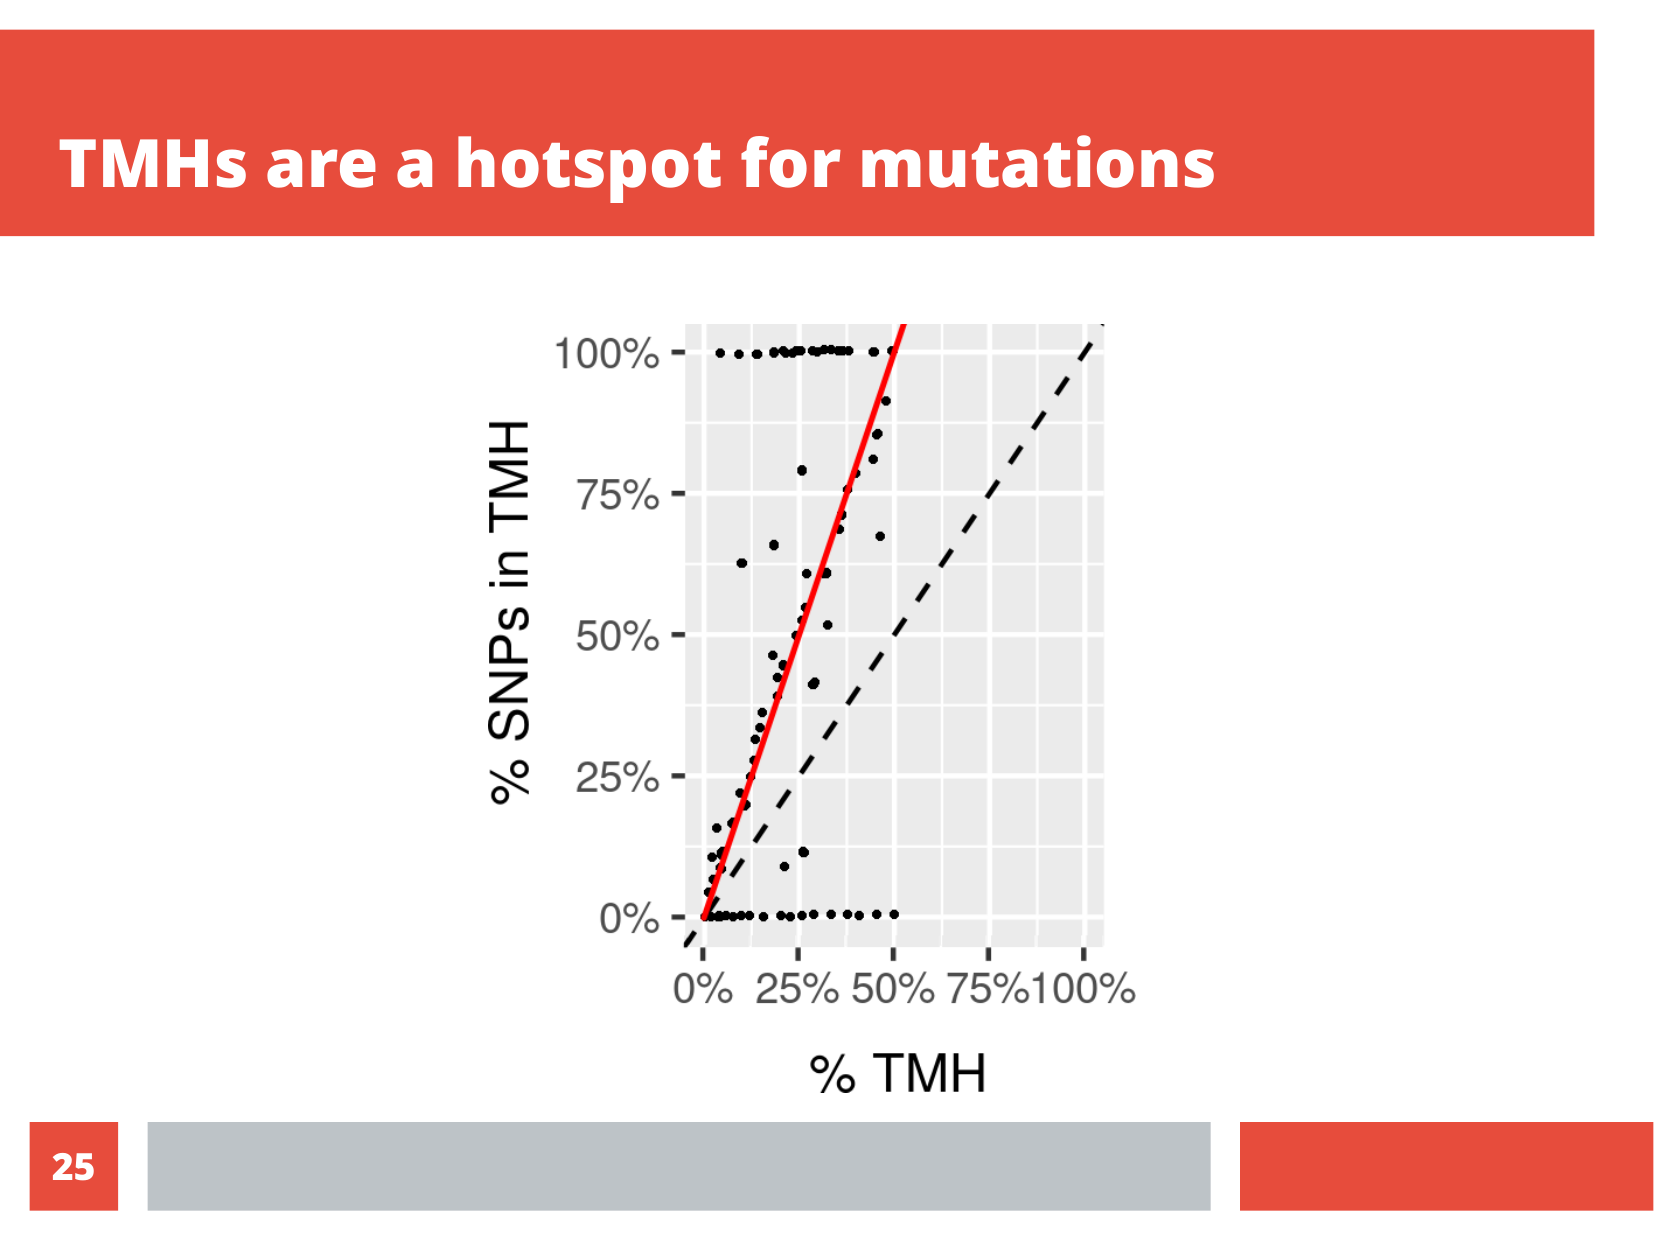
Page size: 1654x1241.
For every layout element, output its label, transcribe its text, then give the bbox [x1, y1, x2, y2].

picture [488, 324, 1136, 1093]
title TMHs are a hotspot for mutations [59, 59, 1595, 207]
